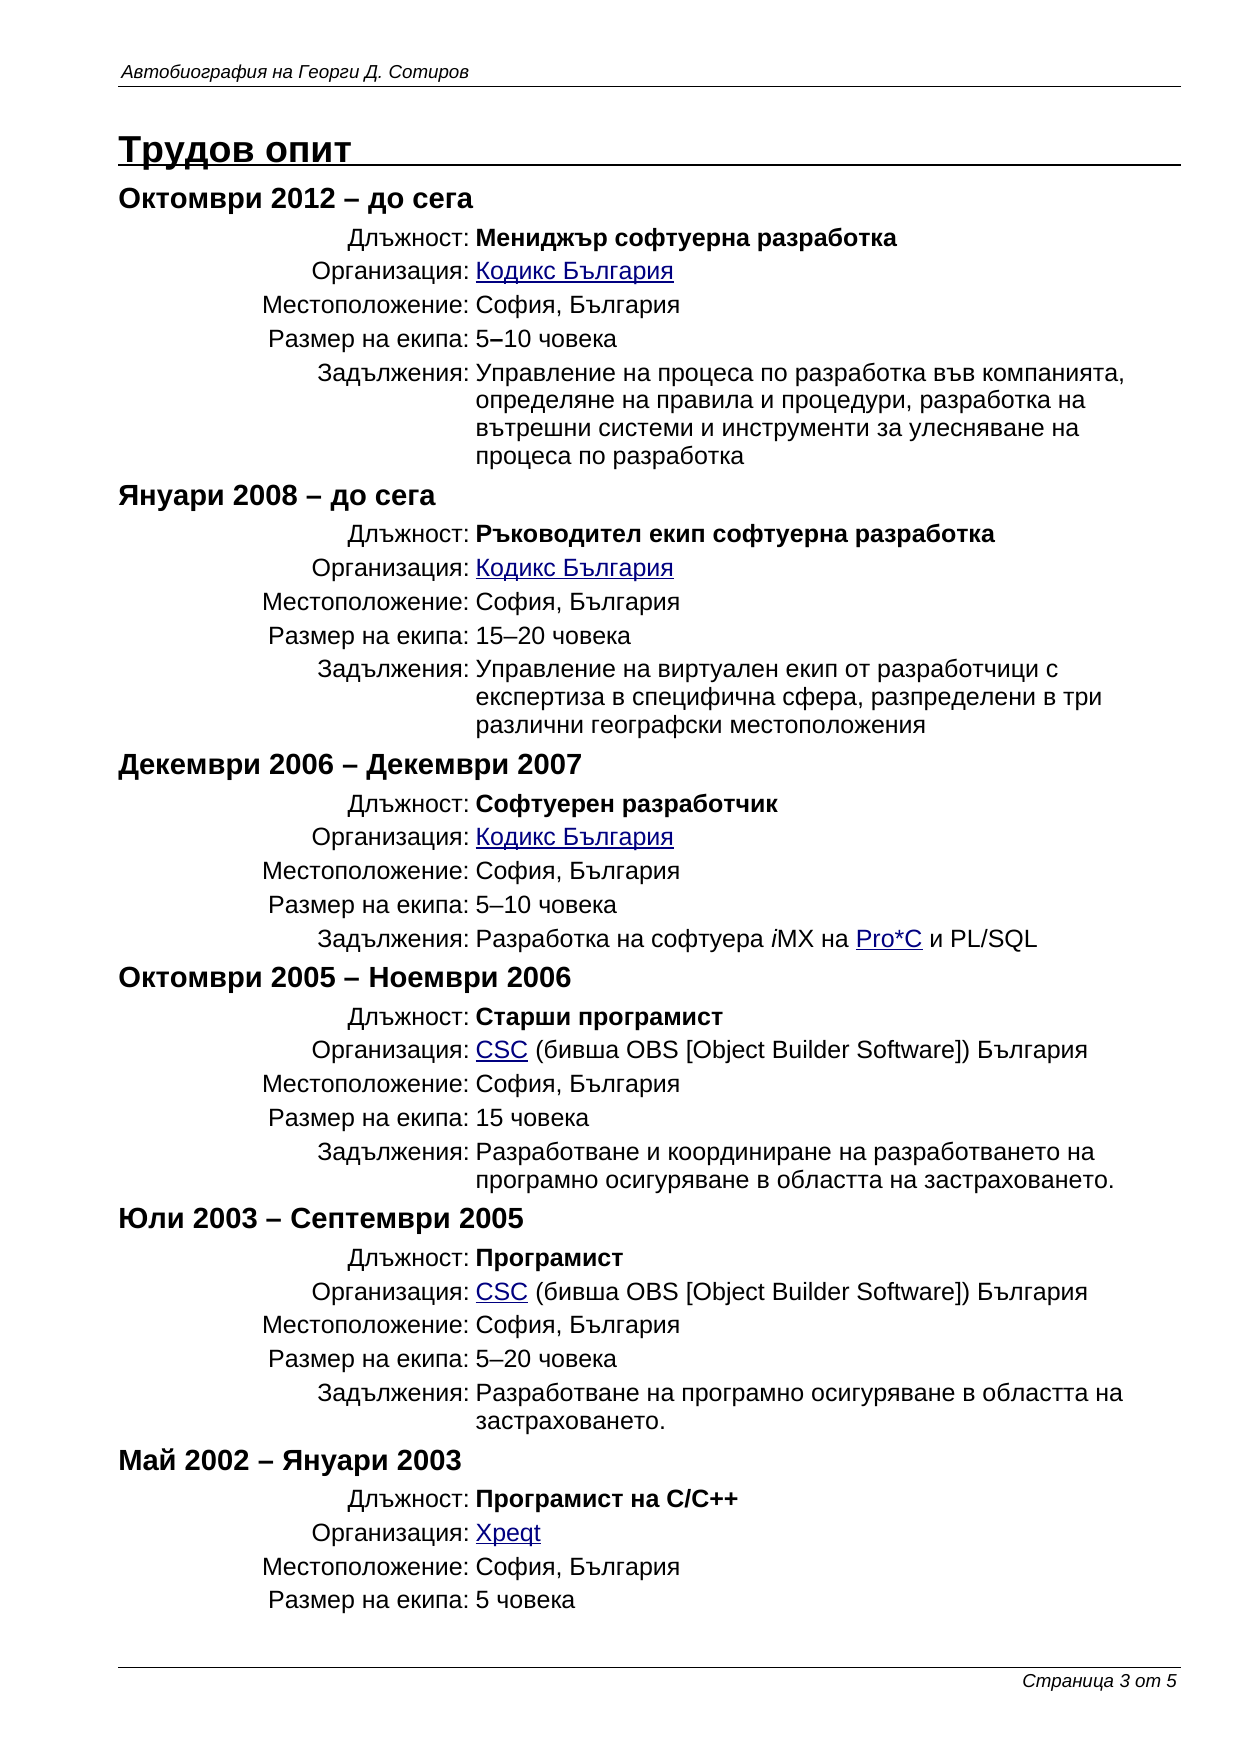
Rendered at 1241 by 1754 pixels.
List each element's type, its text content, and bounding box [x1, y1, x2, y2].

subtitle Юли 2003 – Септември 2005 [118, 1202, 1181, 1235]
table_cell 5 човека [473, 1583, 1182, 1617]
table_cell София, България [473, 1550, 1182, 1583]
table_cell Организация: [118, 254, 472, 288]
subtitle Октомври 2005 – Ноември 2006 [118, 961, 1181, 994]
table_cell Разработка на софтуера iMX на Pro*C и PL/SQL [473, 921, 1182, 955]
table_cell Местоположение: [118, 1308, 472, 1342]
table_cell Размер на екипа: [118, 888, 472, 921]
table_header Длъжност: [118, 1241, 472, 1274]
table_cell София, България [473, 1308, 1182, 1342]
table_cell Организация: [118, 1516, 472, 1549]
subtitle Май 2002 – Януари 2003 [118, 1443, 1181, 1476]
table_cell Местоположение: [118, 854, 472, 888]
table_header Старши програмист [473, 1000, 1182, 1033]
table_cell 15–20 човека [473, 619, 1182, 652]
table_cell Местоположение: [118, 1550, 472, 1583]
table_cell София, България [473, 854, 1182, 888]
table_cell Организация: [118, 551, 472, 585]
subtitle Януари 2008 – до сега [118, 479, 1181, 511]
table_cell Кодикс България [473, 820, 1182, 854]
table_header Длъжност: [118, 1000, 472, 1033]
table_cell Размер на екипа: [118, 1583, 472, 1617]
table_cell Разработване и координиране на разработването на програмно осигуряване в областта на застраховането. [473, 1135, 1182, 1196]
table_cell Задължения: [118, 1376, 472, 1437]
subtitle Октомври 2012 – до сега [118, 182, 1181, 214]
table_cell Кодикс България [473, 254, 1182, 288]
table_cell Размер на екипа: [118, 1342, 472, 1376]
table_cell Местоположение: [118, 585, 472, 619]
table_cell Управление на виртуален екип от разработчици с експертиза в специфична сфера, разпределени в три различни географски местоположения [473, 653, 1182, 742]
table_cell Задължения: [118, 355, 472, 473]
table_header Програмист на C/C++ [473, 1482, 1182, 1516]
subtitle Трудов опит [118, 128, 1181, 164]
table_cell Размер на екипа: [118, 619, 472, 652]
table_cell 5–10 човека [473, 322, 1182, 355]
table_cell Организация: [118, 1034, 472, 1067]
table_cell Размер на екипа: [118, 322, 472, 355]
table_cell Местоположение: [118, 288, 472, 322]
table_cell CSC (бивша OBS [Object Builder Software]) България [473, 1034, 1182, 1067]
table_cell Xpeqt [473, 1516, 1182, 1549]
table_cell София, България [473, 585, 1182, 619]
table_cell София, България [473, 1067, 1182, 1101]
table_header Софтуерен разработчик [473, 786, 1182, 820]
table_cell Задължения: [118, 653, 472, 742]
subtitle Декември 2006 – Декември 2007 [118, 748, 1181, 781]
table_cell Местоположение: [118, 1067, 472, 1101]
table_header Длъжност: [118, 1482, 472, 1516]
table_cell 5–20 човека [473, 1342, 1182, 1376]
table_cell 5–10 човека [473, 888, 1182, 921]
table_header Длъжност: [118, 786, 472, 820]
table_cell София, България [473, 288, 1182, 322]
table_cell Задължения: [118, 1135, 472, 1196]
table_cell Управление на процеса по разработка във компанията, определяне на правила и процедури, разработка на вътрешни системи и инструменти за улесняване на процеса по разработка [473, 355, 1182, 473]
table_header Длъжност: [118, 220, 472, 254]
table_header Длъжност: [118, 518, 472, 551]
table_cell 15 човека [473, 1101, 1182, 1135]
table_header Мениджър софтуерна разработка [473, 220, 1182, 254]
subtitle [171, 166, 1181, 170]
table_cell Организация: [118, 1275, 472, 1308]
table_header Ръководител екип софтуерна разработка [473, 518, 1182, 551]
table_cell Кодикс България [473, 551, 1182, 585]
table_cell CSC (бивша OBS [Object Builder Software]) България [473, 1275, 1182, 1308]
table_cell Задължения: [118, 921, 472, 955]
table_cell Размер на екипа: [118, 1101, 472, 1135]
table_header Програмист [473, 1241, 1182, 1274]
table_cell Разработване на програмно осигуряване в областта на застраховането. [473, 1376, 1182, 1437]
table_cell Организация: [118, 820, 472, 854]
